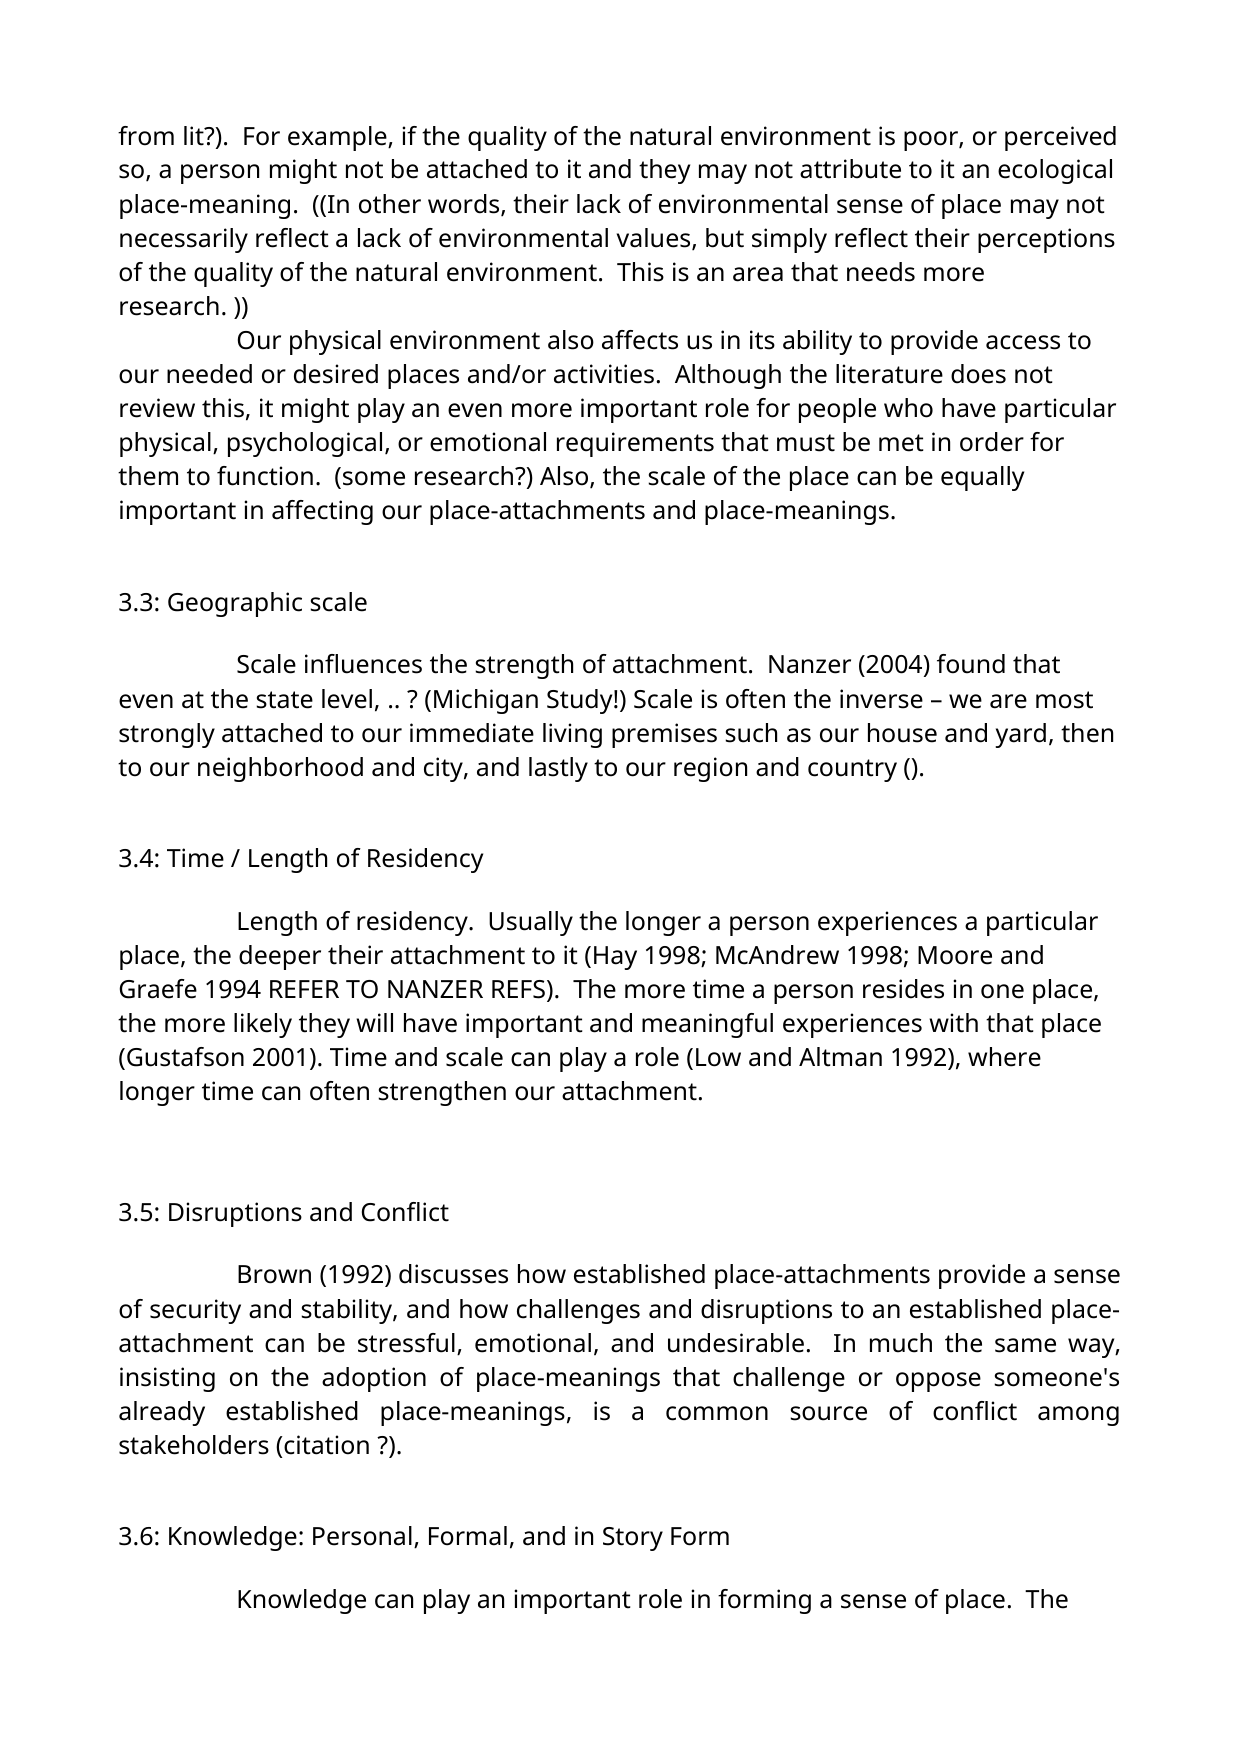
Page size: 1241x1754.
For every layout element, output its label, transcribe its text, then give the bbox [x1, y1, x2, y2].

text from lit?). For example, if the quality of the natural environment is poor, or perceived so, a person might not be attached to it and they may not attribute to it an ecological place-meaning. ((In other words, their lack of environmental sense of place may not necessarily reflect a lack of environmental values, but simply reflect their perceptions of the quality of the natural environment. This is an area that needs more research. )) [118, 118, 1122, 322]
text Scale influences the strength of attachment. Nanzer (2004) found that even at the state level, .. ? (Michigan Study!) Scale is often the inverse – we are most strongly attached to our immediate living premises such as our house and yard, then to our neighborhood and city, and lastly to our region and country (). [118, 647, 1122, 783]
text Brown (1992) discusses how established place-attachments provide a sense of security and stability, and how challenges and disruptions to an established place-attachment can be stressful, emotional, and undesirable. In much the same way, insisting on the adoption of place-meanings that challenge or oppose someone's already established place-meanings, is a common source of conflict among stakeholders (citation ?). [118, 1257, 1122, 1462]
text Length of residency. Usually the longer a person experiences a particular place, the deeper their attachment to it (Hay 1998; McAndrew 1998; Moore and Graefe 1994 REFER TO NANZER REFS). The more time a person resides in one place, the more likely they will have important and meaningful experiences with that place (Gustafson 2001). Time and scale can play a role (Low and Altman 1992), where longer time can often strengthen our attachment. [118, 904, 1122, 1108]
text 3.5: Disruptions and Conflict [118, 1194, 1122, 1228]
text 3.3: Geographic scale [118, 584, 1122, 618]
text 3.6: Knowledge: Personal, Formal, and in Story Form [118, 1519, 1122, 1553]
text 3.4: Time / Length of Residency [118, 841, 1122, 875]
text Our physical environment also affects us in its ability to provide access to our needed or desired places and/or activities. Although the literature does not review this, it might play an even more important role for people who have particular physical, psychological, or emotional requirements that must be met in order for them to function. (some research?) Also, the scale of the place can be equally important in affecting our place-attachments and place-meanings. [118, 322, 1122, 527]
text Knowledge can play an important role in forming a sense of place. The [118, 1582, 1122, 1616]
